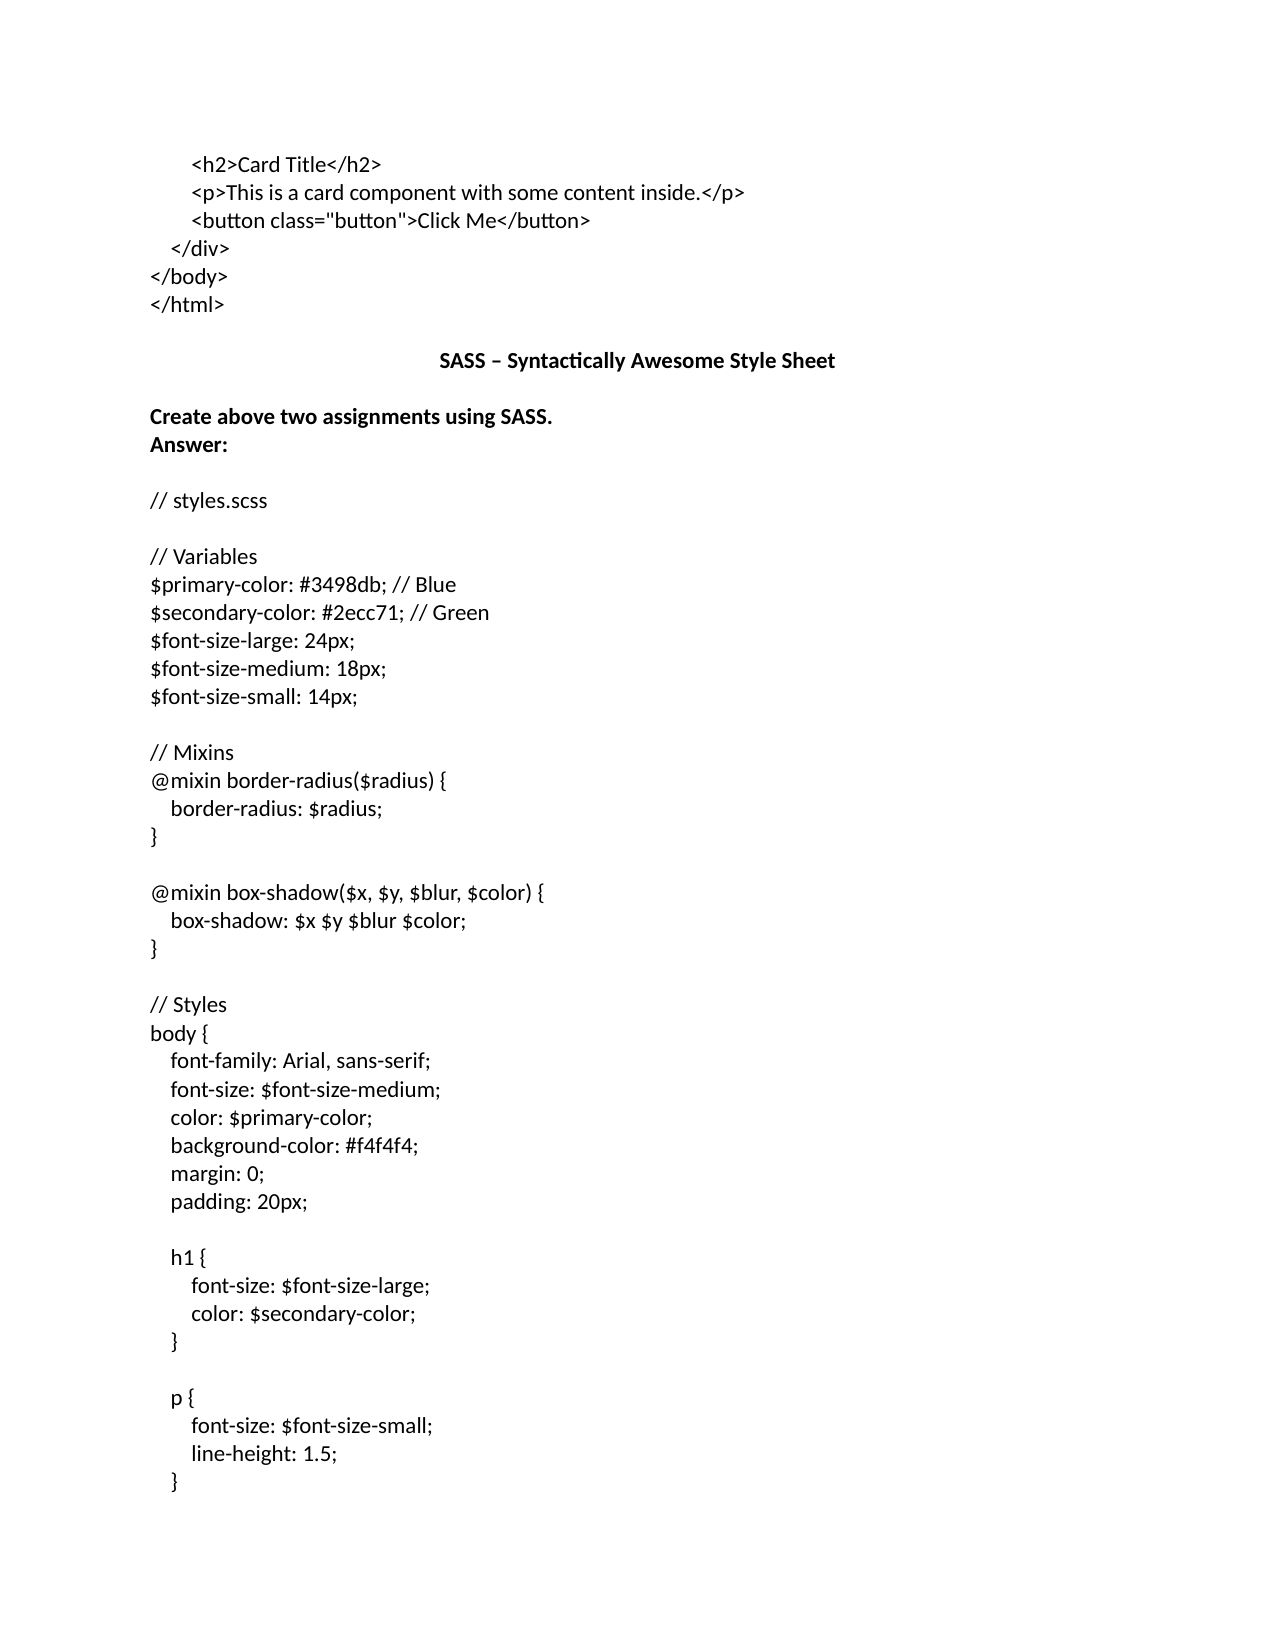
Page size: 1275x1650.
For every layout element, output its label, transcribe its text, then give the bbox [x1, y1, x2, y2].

text @mixin box-shadow($x, $y, $blur, $color) { [150, 878, 1125, 907]
text } [150, 1327, 1125, 1355]
text h1 { [150, 1243, 1125, 1271]
text background-color: #f4f4f4; [150, 1131, 1125, 1159]
text font-size: $font-size-small; [150, 1411, 1125, 1439]
text Answer: [150, 430, 1125, 458]
text <h2>Card Title</h2> [150, 150, 1125, 178]
text </body> [150, 262, 1125, 290]
text </html> [150, 290, 1125, 318]
text Create above two assignments using SASS. [150, 402, 1125, 430]
text </div> [150, 234, 1125, 262]
text box-shadow: $x $y $blur $color; [150, 907, 1125, 934]
text $primary-color: #3498db; // Blue [150, 570, 1125, 598]
text } [150, 934, 1125, 963]
text font-size: $font-size-medium; [150, 1075, 1125, 1103]
text $font-size-small: 14px; [150, 682, 1125, 710]
text p { [150, 1383, 1125, 1411]
text <button class="button">Click Me</button> [150, 206, 1125, 234]
text // Variables [150, 542, 1125, 570]
text margin: 0; [150, 1159, 1125, 1187]
text @mixin border-radius($radius) { [150, 766, 1125, 794]
text font-family: Arial, sans-serif; [150, 1047, 1125, 1075]
text border-radius: $radius; [150, 794, 1125, 822]
text padding: 20px; [150, 1187, 1125, 1215]
text // Styles [150, 991, 1125, 1019]
text $secondary-color: #2ecc71; // Green [150, 598, 1125, 626]
text line-height: 1.5; [150, 1439, 1125, 1467]
text <p>This is a card component with some content inside.</p> [150, 178, 1125, 206]
text body { [150, 1019, 1125, 1047]
text $font-size-large: 24px; [150, 626, 1125, 654]
text } [150, 1467, 1125, 1495]
text color: $secondary-color; [150, 1299, 1125, 1327]
text font-size: $font-size-large; [150, 1271, 1125, 1299]
text color: $primary-color; [150, 1103, 1125, 1131]
text // Mixins [150, 738, 1125, 766]
text } [150, 822, 1125, 851]
text $font-size-medium: 18px; [150, 654, 1125, 682]
text // styles.scss [150, 486, 1125, 514]
text SASS – Syntactically Awesome Style Sheet [150, 346, 1125, 374]
